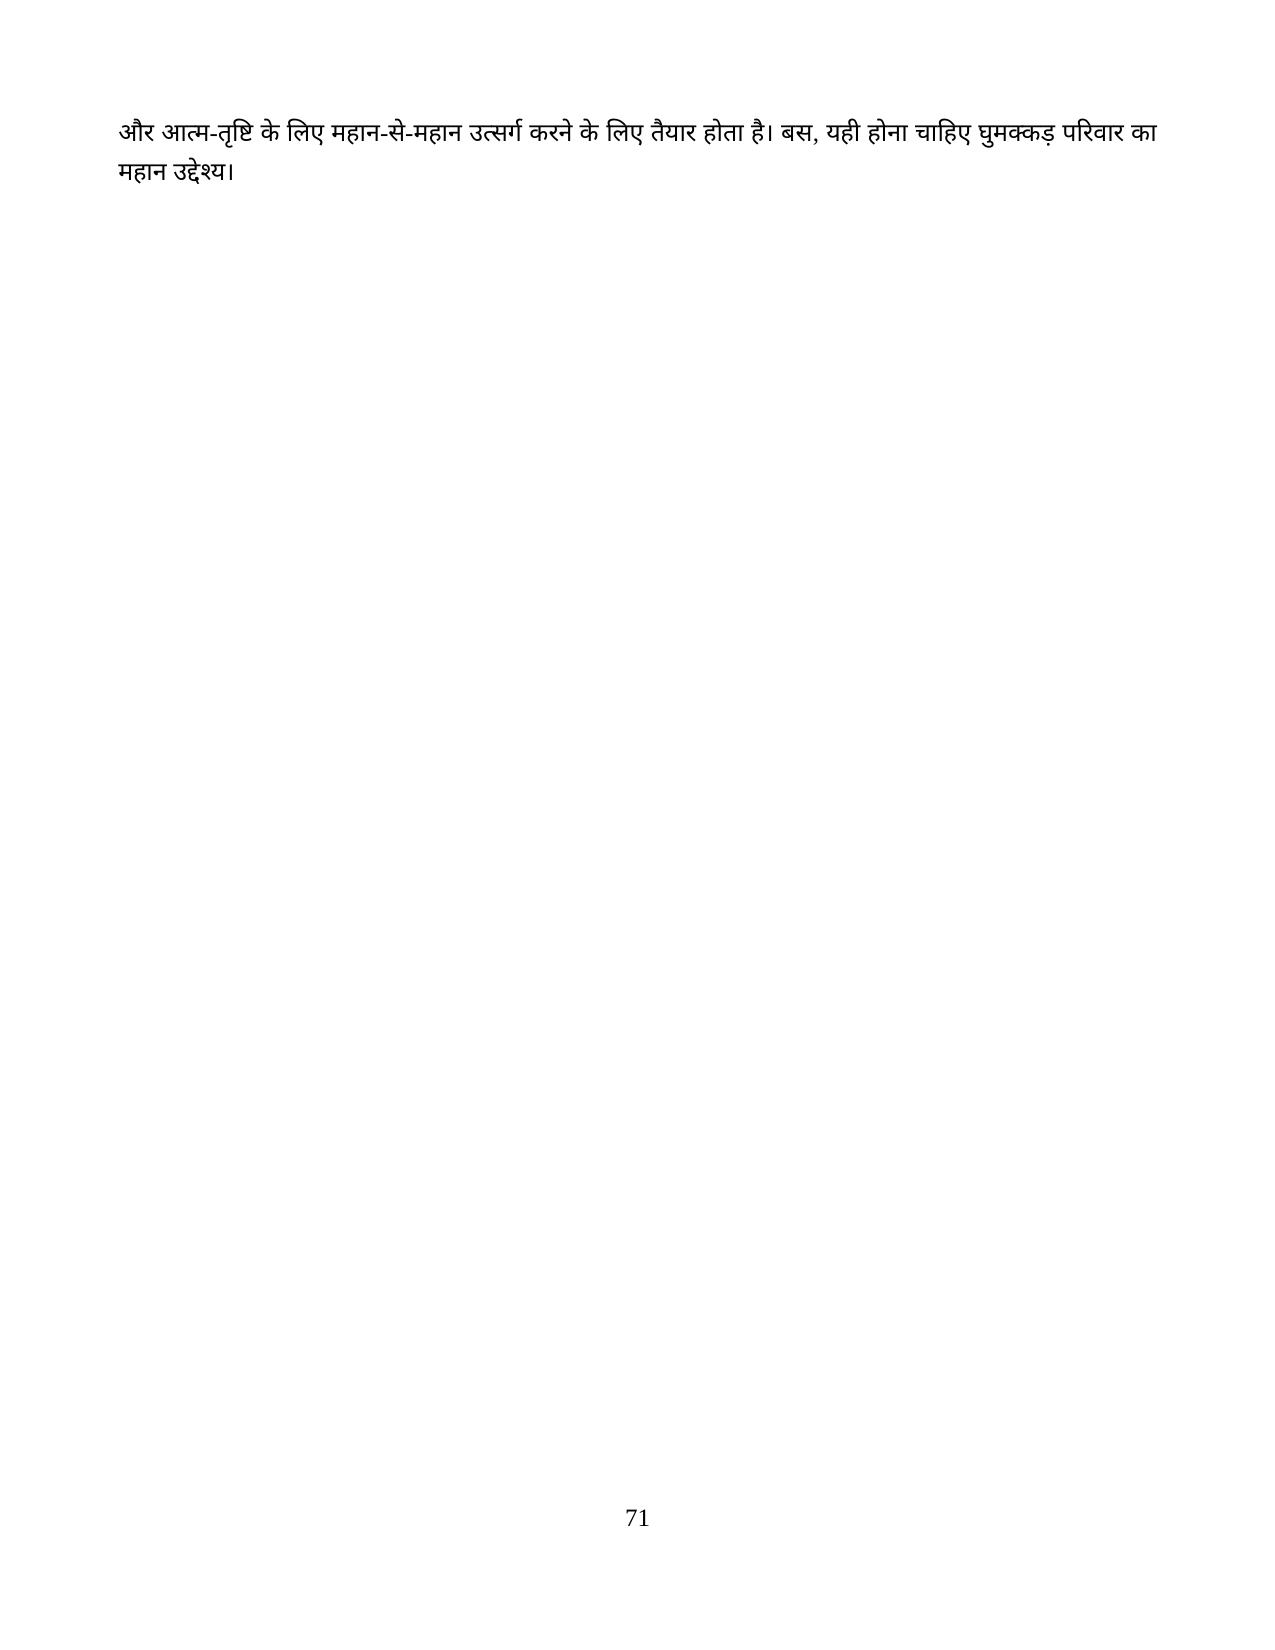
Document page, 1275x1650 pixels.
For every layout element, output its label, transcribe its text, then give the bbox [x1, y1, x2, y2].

text और आत्‍म-तृष्टि के लिए महान-से-महान उत्‍सर्ग करने के लिए तैयार होता है। बस, यही होना चाहिए घुमक्कड़ परिवार का महान उद्देश्‍य। [118, 118, 1157, 191]
